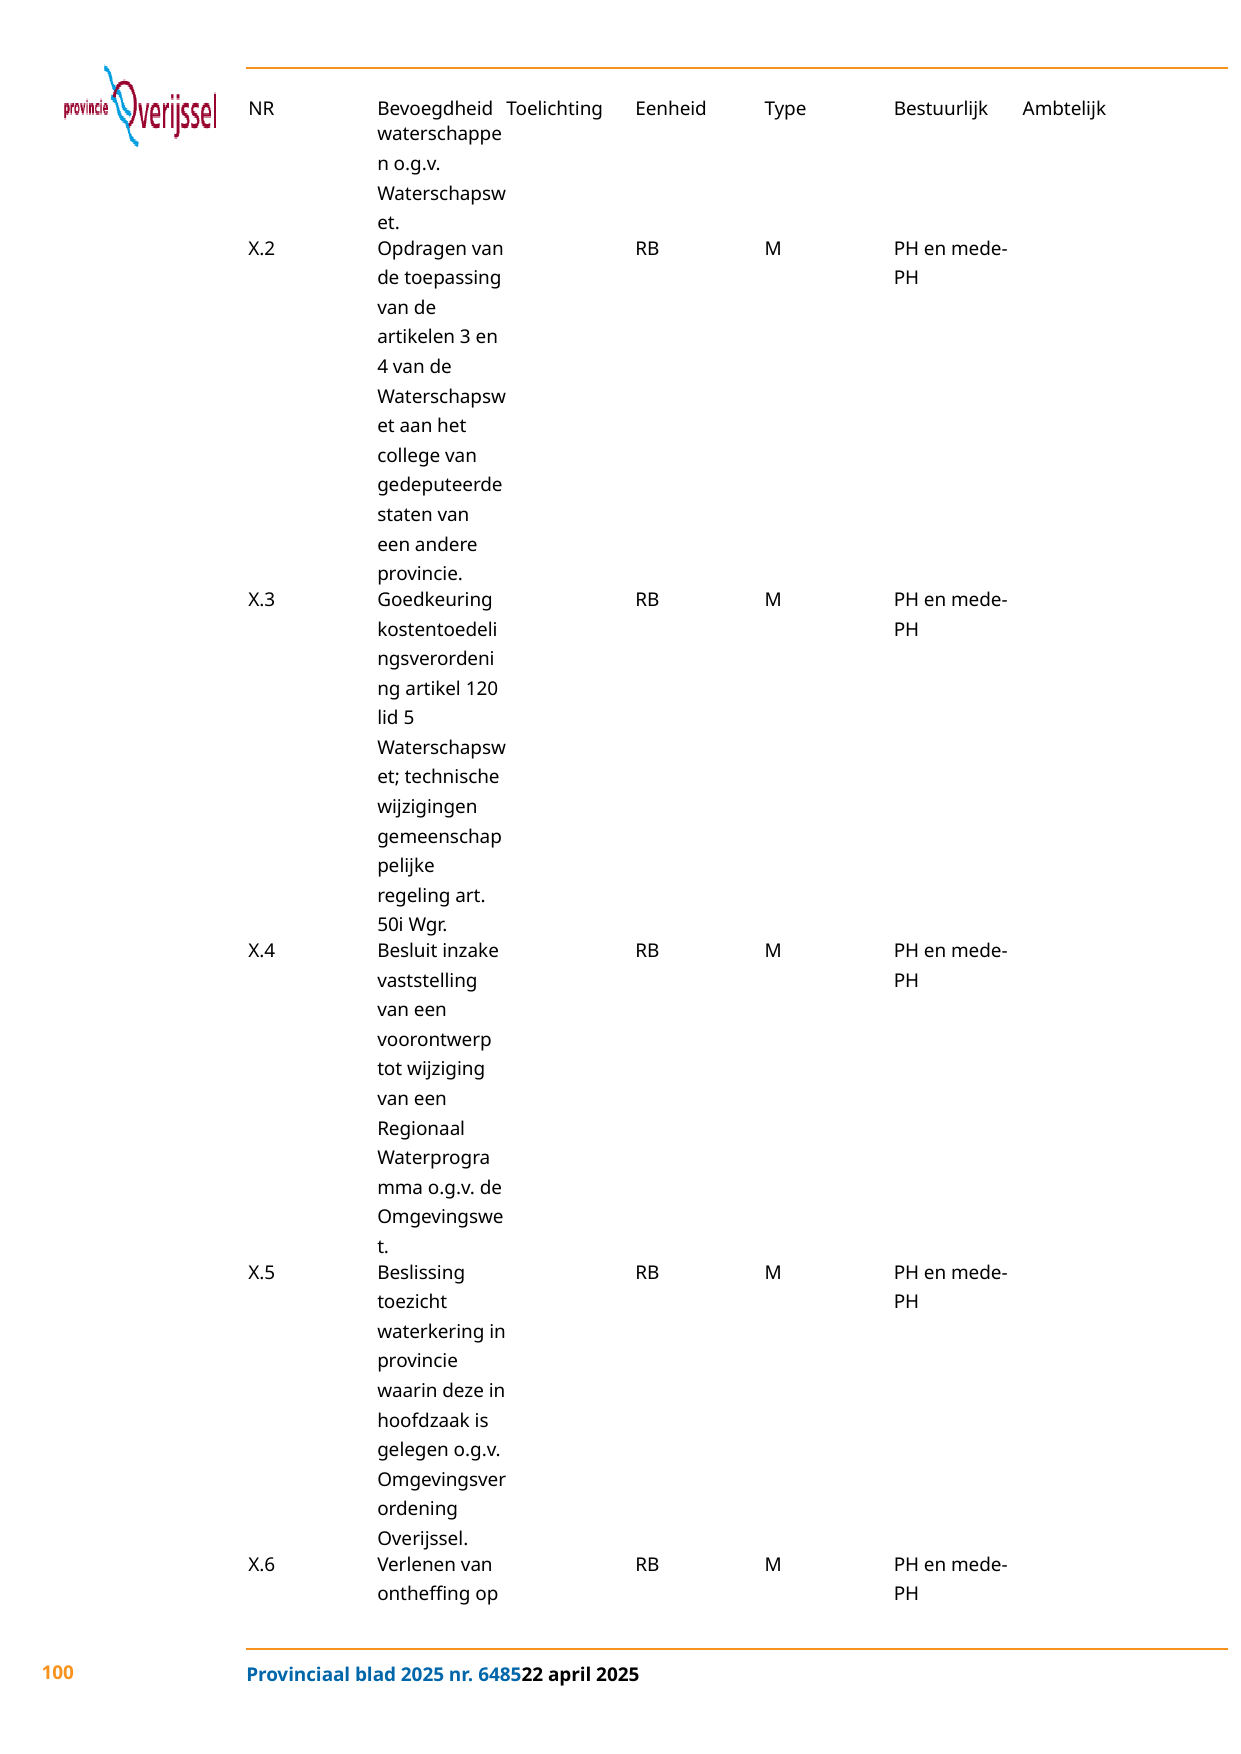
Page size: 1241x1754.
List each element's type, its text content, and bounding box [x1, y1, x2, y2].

table_cell [1023, 121, 1152, 235]
table_cell PH en mede-PH [894, 1259, 1022, 1551]
table_cell PH en mede-PH [894, 235, 1022, 586]
table_cell RB [635, 937, 764, 1259]
table_cell [506, 1551, 635, 1606]
table_cell Beslissing toezicht waterkering in provincie waarin deze in hoofdzaak is gelegen o.g.v. Omgevingsverordening Overijssel. [377, 1259, 506, 1551]
table_cell RB [635, 586, 764, 937]
table_cell X.5 [248, 1259, 377, 1551]
table_cell [248, 121, 377, 235]
table_cell [635, 121, 764, 235]
table_cell [1023, 235, 1152, 586]
table_cell Goedkeuring kostentoedelingsverordening artikel 120 lid 5 Waterschapswet; technische wijzigingen gemeenschappelijke regeling art. 50i Wgr. [377, 586, 506, 937]
table_cell [1023, 586, 1152, 937]
table_cell M [764, 1551, 893, 1606]
table_cell [506, 937, 635, 1259]
table_cell [1023, 1259, 1152, 1551]
table_cell Besluit inzake vaststelling van een voorontwerp tot wijziging van een Regionaal Waterprogramma o.g.v. de Omgevingswet. [377, 937, 506, 1259]
table_cell [894, 121, 1022, 235]
table_cell [764, 121, 893, 235]
picture [41, 47, 231, 172]
table_cell PH en mede-PH [894, 586, 1022, 937]
table_header Bestuurlijk [894, 95, 1022, 121]
table_cell M [764, 1259, 893, 1551]
table_cell Verlenen van ontheffing op [377, 1551, 506, 1606]
table_cell M [764, 235, 893, 586]
table_header Ambtelijk [1023, 95, 1152, 121]
table_cell [1023, 937, 1152, 1259]
table_cell [506, 586, 635, 937]
table_cell X.3 [248, 586, 377, 937]
table_cell [1023, 1551, 1152, 1606]
table_header Toelichting [506, 95, 635, 121]
table_header Type [764, 95, 893, 121]
table_cell [506, 235, 635, 586]
table_cell PH en mede-PH [894, 1551, 1022, 1606]
table_cell M [764, 937, 893, 1259]
table_cell RB [635, 235, 764, 586]
table_cell [506, 121, 635, 235]
table_cell M [764, 586, 893, 937]
table_header NR [248, 95, 377, 121]
table_cell X.6 [248, 1551, 377, 1606]
table_header Eenheid [635, 95, 764, 121]
table_cell [506, 1259, 635, 1551]
table_cell Opdragen van de toepassing van de artikelen 3 en 4 van de Waterschapswet aan het college van gedeputeerde staten van een andere provincie. [377, 235, 506, 586]
table_cell RB [635, 1259, 764, 1551]
table_header Bevoegdheid [377, 95, 506, 121]
table_cell X.2 [248, 235, 377, 586]
table_cell PH en mede-PH [894, 937, 1022, 1259]
table_cell RB [635, 1551, 764, 1606]
table_cell X.4 [248, 937, 377, 1259]
table_cell waterschappen o.g.v. Waterschapswet. [377, 121, 506, 235]
